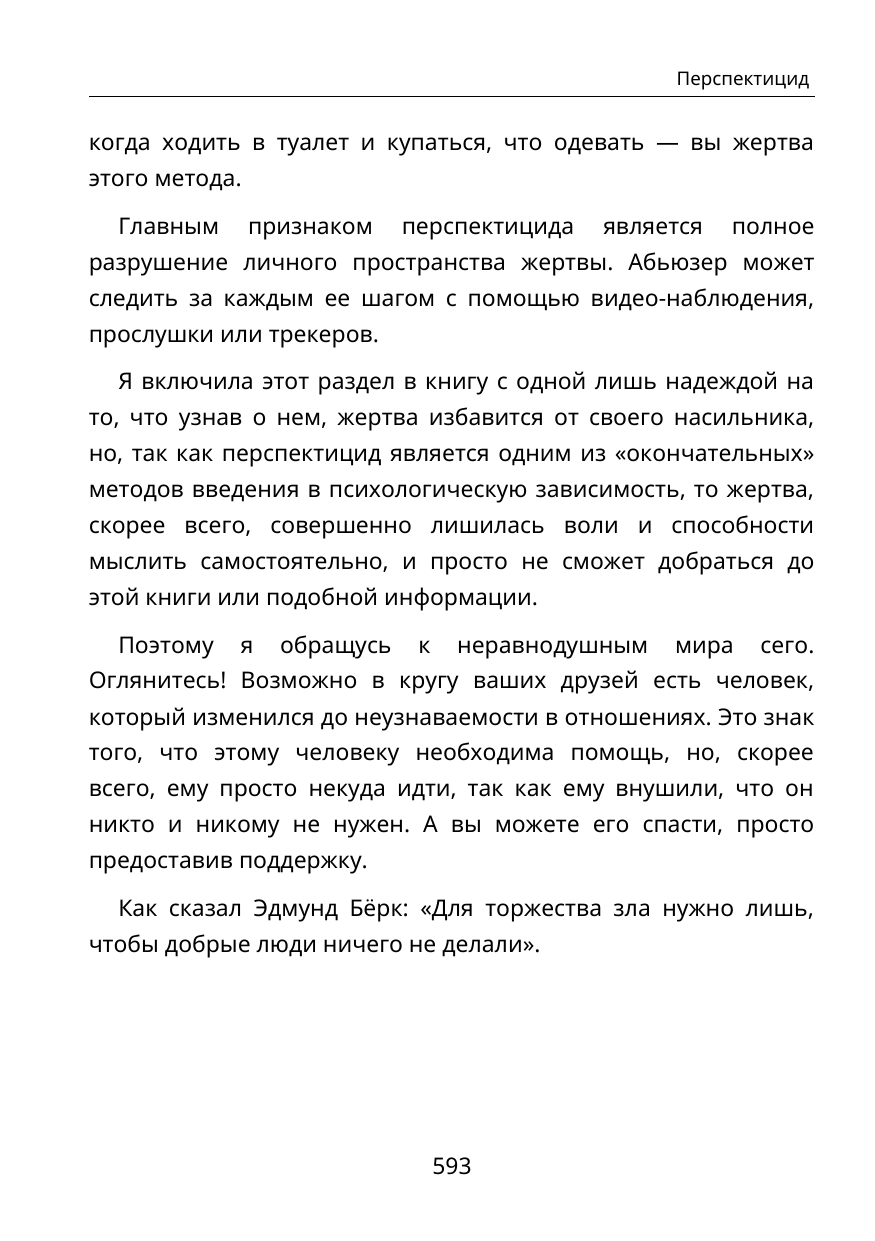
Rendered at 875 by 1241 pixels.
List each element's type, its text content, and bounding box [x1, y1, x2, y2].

text Я включила этот раздел в книгу с одной лишь надеждой на то, что узнав о нем, жертва избавится от своего насильника, но, так как перспектицид является одним из «окончательных» методов введения в психологическую зависимость, то жертва, скорее всего, совершенно лишилась воли и способности мыслить самостоятельно, и просто не сможет добраться до этой книги или подобной информации. [88, 365, 815, 612]
text когда ходить в туалет и купаться, что одевать — вы жертва этого метода. [88, 126, 815, 193]
text Поэтому я обращусь к неравнодушным мира сего. Оглянитесь! Возможно в кругу ваших друзей есть человек, который изменился до неузнаваемости в отношениях. Это знак того, что этому человеку необходима помощь, но, скорее всего, ему просто некуда идти, так как ему внушили, что он никто и никому не нужен. А вы можете его спасти, просто предоставив поддержку. [88, 628, 815, 875]
text Главным признаком перспектицида является полное разрушение личного пространства жертвы. Абьюзер может следить за каждым ее шагом с помощью видео-наблюдения, прослушки или трекеров. [88, 210, 815, 349]
text Как сказал Эдмунд Бёрк: «Для торжества зла нужно лишь, чтобы добрые люди ничего не делали». [88, 892, 815, 959]
